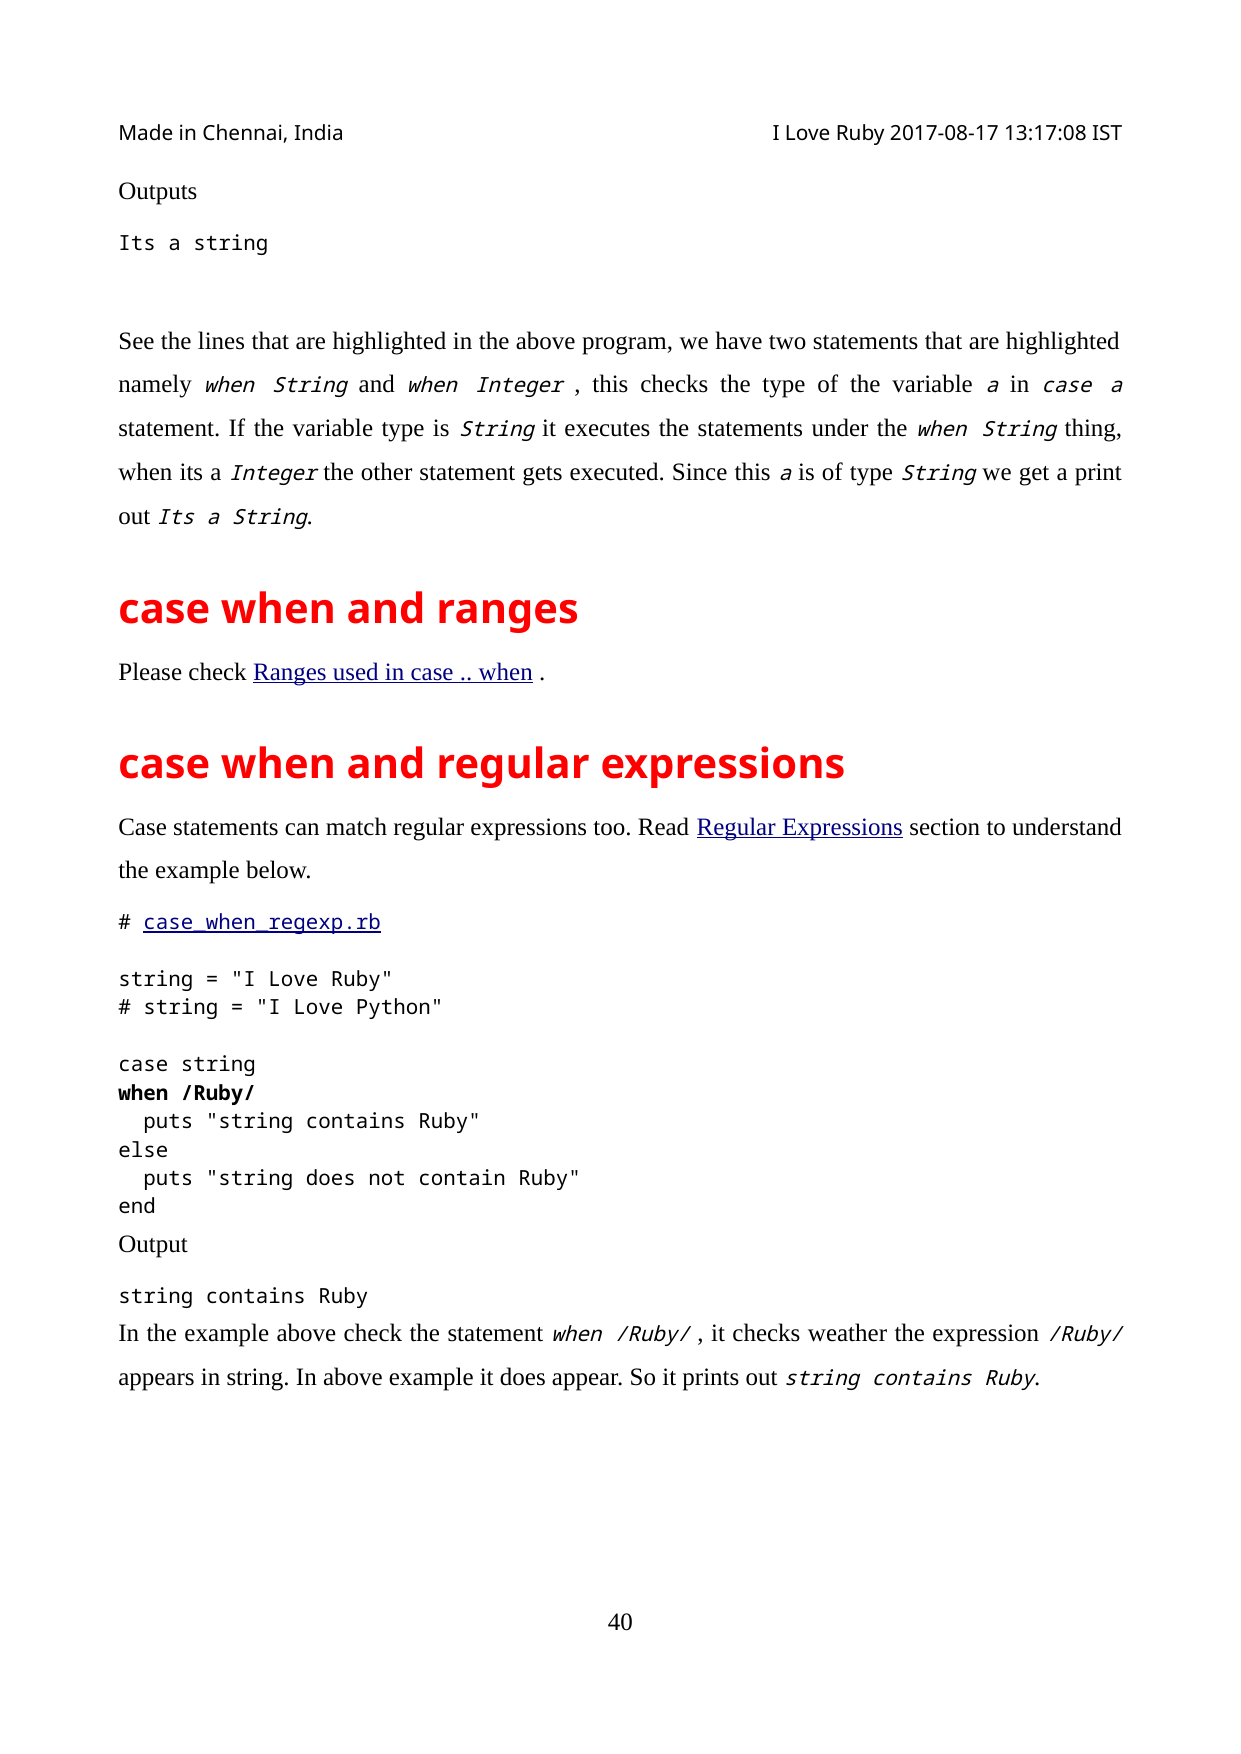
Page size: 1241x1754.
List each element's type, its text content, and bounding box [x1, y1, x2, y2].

text Output [118, 1229, 1122, 1258]
text end [118, 1192, 1122, 1220]
text string contains Ruby [118, 1281, 1122, 1309]
text string = "I Love Ruby" [118, 964, 1122, 992]
text puts "string does not contain Ruby" [118, 1163, 1122, 1192]
text else [118, 1135, 1122, 1163]
text puts "string contains Ruby" [118, 1106, 1122, 1135]
text See the lines that are highlighted in the above program, we have two statements that are highlighted namely when String and when Integer , this checks the type of the variable a in case a statement. If the variable type is String it executes the statements under the when String thing, when its a Integer the other statement gets executed. Since this a is of type String we get a print out Its a String. [118, 326, 1122, 530]
subtitle case when and ranges [118, 579, 1122, 636]
text # case_when_regexp.rb [118, 907, 1122, 936]
text Outputs [118, 176, 1122, 205]
text In the example above check the statement when /Ruby/ , it checks weather the expression /Ruby/ appears in string. In above example it does appear. So it prints out string contains Ruby. [118, 1318, 1122, 1391]
text Case statements can match regular expressions too. Read Regular Expressions section to understand the example below. [118, 812, 1122, 884]
text Its a string [118, 228, 1122, 256]
text when /Ruby/ [118, 1078, 1122, 1106]
text Please check Ranges used in case .. when . [118, 657, 1122, 686]
subtitle case when and regular expressions [118, 734, 1122, 791]
text # string = "I Love Python" [118, 992, 1122, 1021]
text case string [118, 1049, 1122, 1078]
